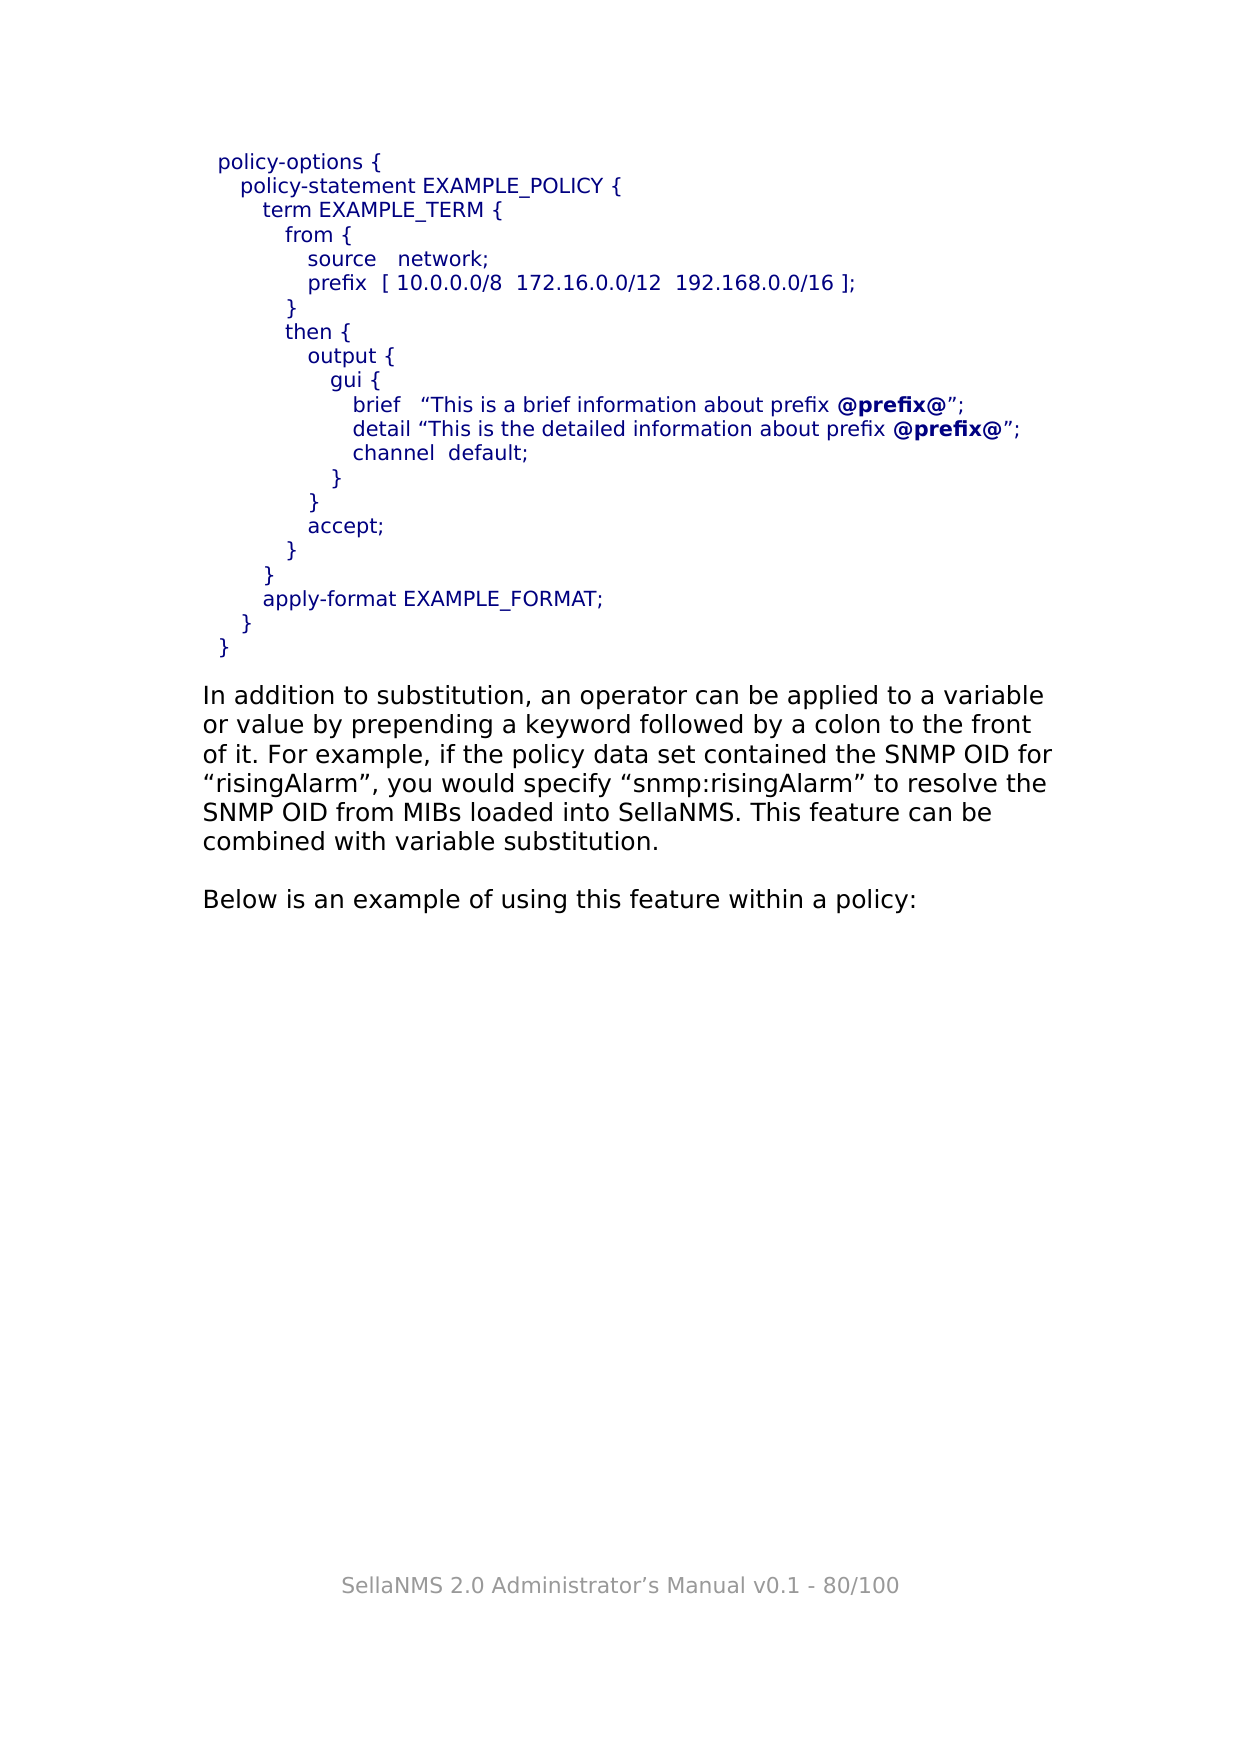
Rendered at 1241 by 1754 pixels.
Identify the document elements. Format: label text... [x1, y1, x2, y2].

text channel default; [217, 441, 1053, 466]
text In addition to substitution, an operator can be applied to a variable or value by prepending a keyword followed by a colon to the front of it. For example, if the policy data set contained the SNMP OID for “risingAlarm”, you would specify “snmp:risingAlarm” to resolve the SNMP OID from MIBs loaded into SellaNMS. This feature can be combined with variable substitution. [202, 682, 1053, 857]
text then { [217, 320, 1053, 344]
text policy-options { [217, 150, 1053, 174]
text prefix [ 10.0.0.0/8 172.16.0.0/12 192.168.0.0/16 ]; [217, 271, 1053, 296]
text policy-statement EXAMPLE_POLICY { [217, 174, 1053, 198]
text } [217, 296, 1053, 320]
text } [217, 538, 1053, 563]
text brief “This is a brief information about prefix @prefix@”; [217, 393, 1053, 417]
text accept; [217, 514, 1053, 538]
text } [217, 611, 1053, 635]
text from { [217, 223, 1053, 247]
text detail “This is the detailed information about prefix @prefix@”; [217, 417, 1053, 441]
text output { [217, 344, 1053, 368]
text source network; [217, 247, 1053, 271]
text term EXAMPLE_TERM { [217, 198, 1053, 223]
text apply-format EXAMPLE_FORMAT; [217, 587, 1053, 611]
text } [217, 466, 1053, 490]
text gui { [217, 368, 1053, 393]
text } [217, 490, 1053, 514]
text } [217, 635, 1053, 660]
text Below is an example of using this feature within a policy: [202, 886, 1053, 915]
text } [217, 563, 1053, 587]
